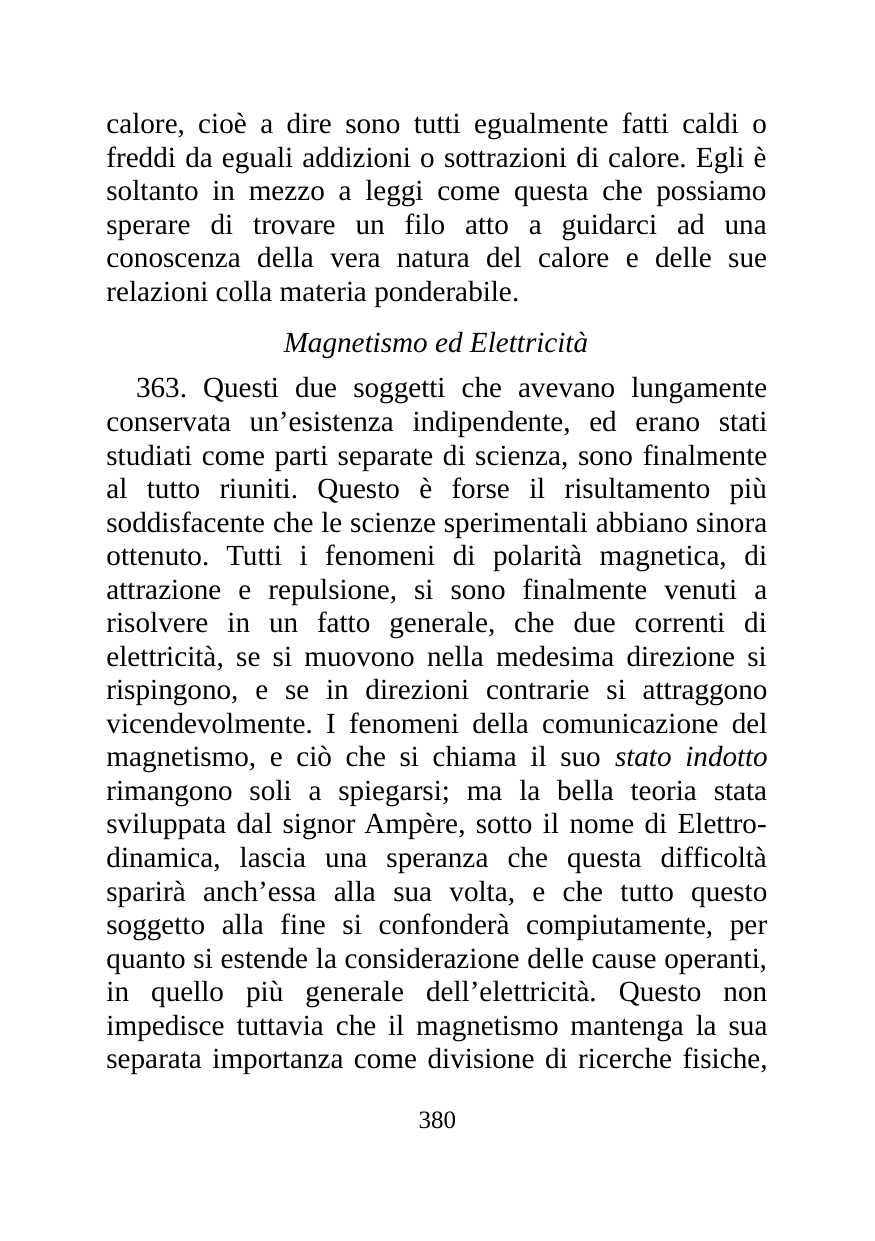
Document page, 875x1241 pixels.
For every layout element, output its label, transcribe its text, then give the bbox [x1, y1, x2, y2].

text 363. Questi due soggetti che avevano lungamente conservata un’esistenza indipendente, ed erano stati studiati come parti separate di scienza, sono finalmente al tutto riuniti. Questo è forse il risultamento più soddisfacente che le scienze sperimentali abbiano sinora ottenuto. Tutti i fenomeni di polarità magnetica, di attrazione e repulsione, si sono finalmente venuti a risolvere in un fatto generale, che due correnti di elettricità, se si muovono nella medesima direzione si rispingono, e se in direzioni contrarie si attraggono vicendevolmente. I fenomeni della comunicazione del magnetismo, e ciò che si chiama il suo stato indotto rimangono soli a spiegarsi; ma la bella teoria stata sviluppata dal signor Ampère, sotto il nome di Elettro-dinamica, lascia una speranza che questa difficoltà sparirà anch’essa alla sua volta, e che tutto questo soggetto alla fine si confonderà compiutamente, per quanto si estende la considerazione delle cause operanti, in quello più generale dell’elettricità. Questo non impedisce tuttavia che il magnetismo mantenga la sua separata importanza come divisione di ricerche fisiche, [106, 371, 768, 1075]
subtitle Magnetismo ed Elettricità [106, 325, 768, 359]
text calore, cioè a dire sono tutti egualmente fatti caldi o freddi da eguali addizioni o sottrazioni di calore. Egli è soltanto in mezzo a leggi come questa che possiamo sperare di trovare un filo atto a guidarci ad una conoscenza della vera natura del calore e delle sue relazioni colla materia ponderabile. [106, 106, 768, 307]
